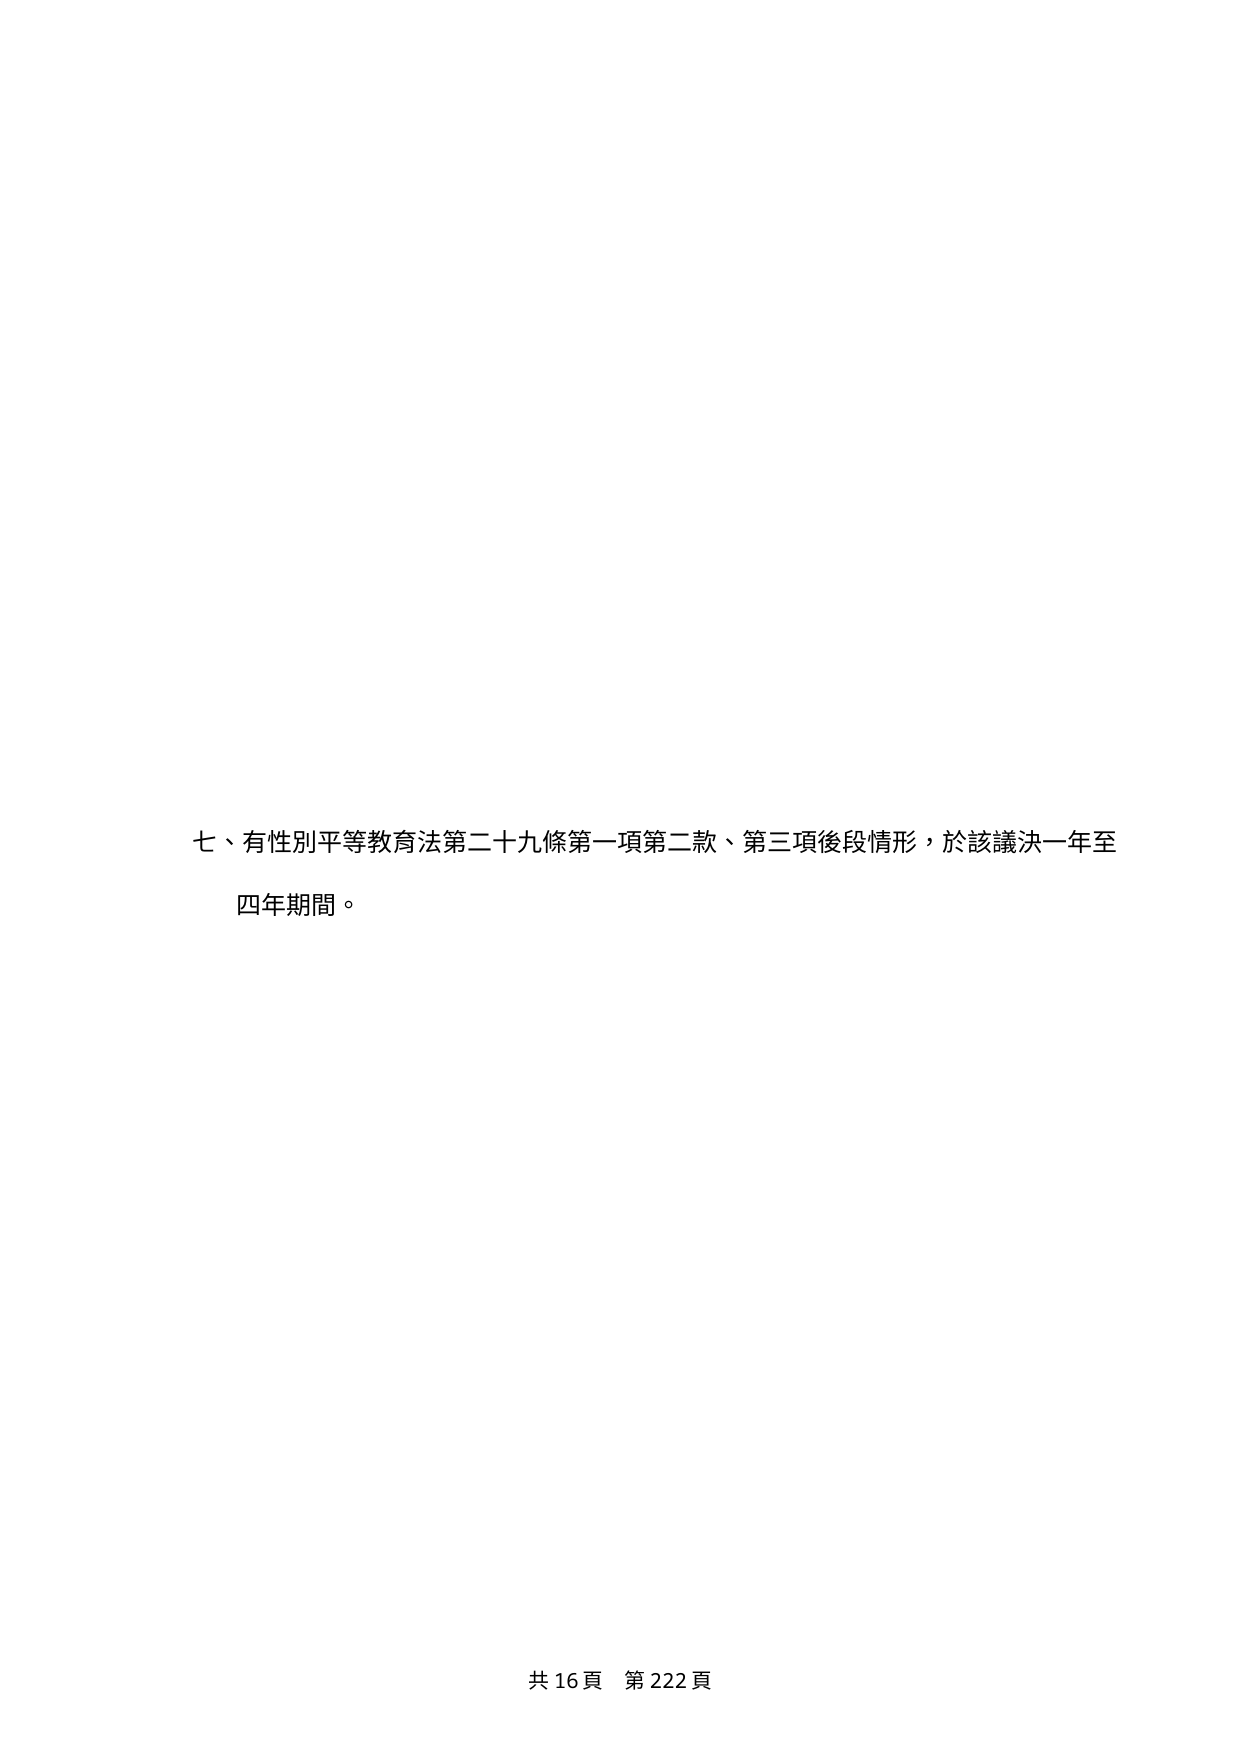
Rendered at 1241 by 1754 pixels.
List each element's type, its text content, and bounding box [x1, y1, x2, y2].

text 七、有性別平等教育法第二十九條第一項第二款、第三項後段情形，於該議決一年至四年期間。 [192, 799, 1122, 924]
